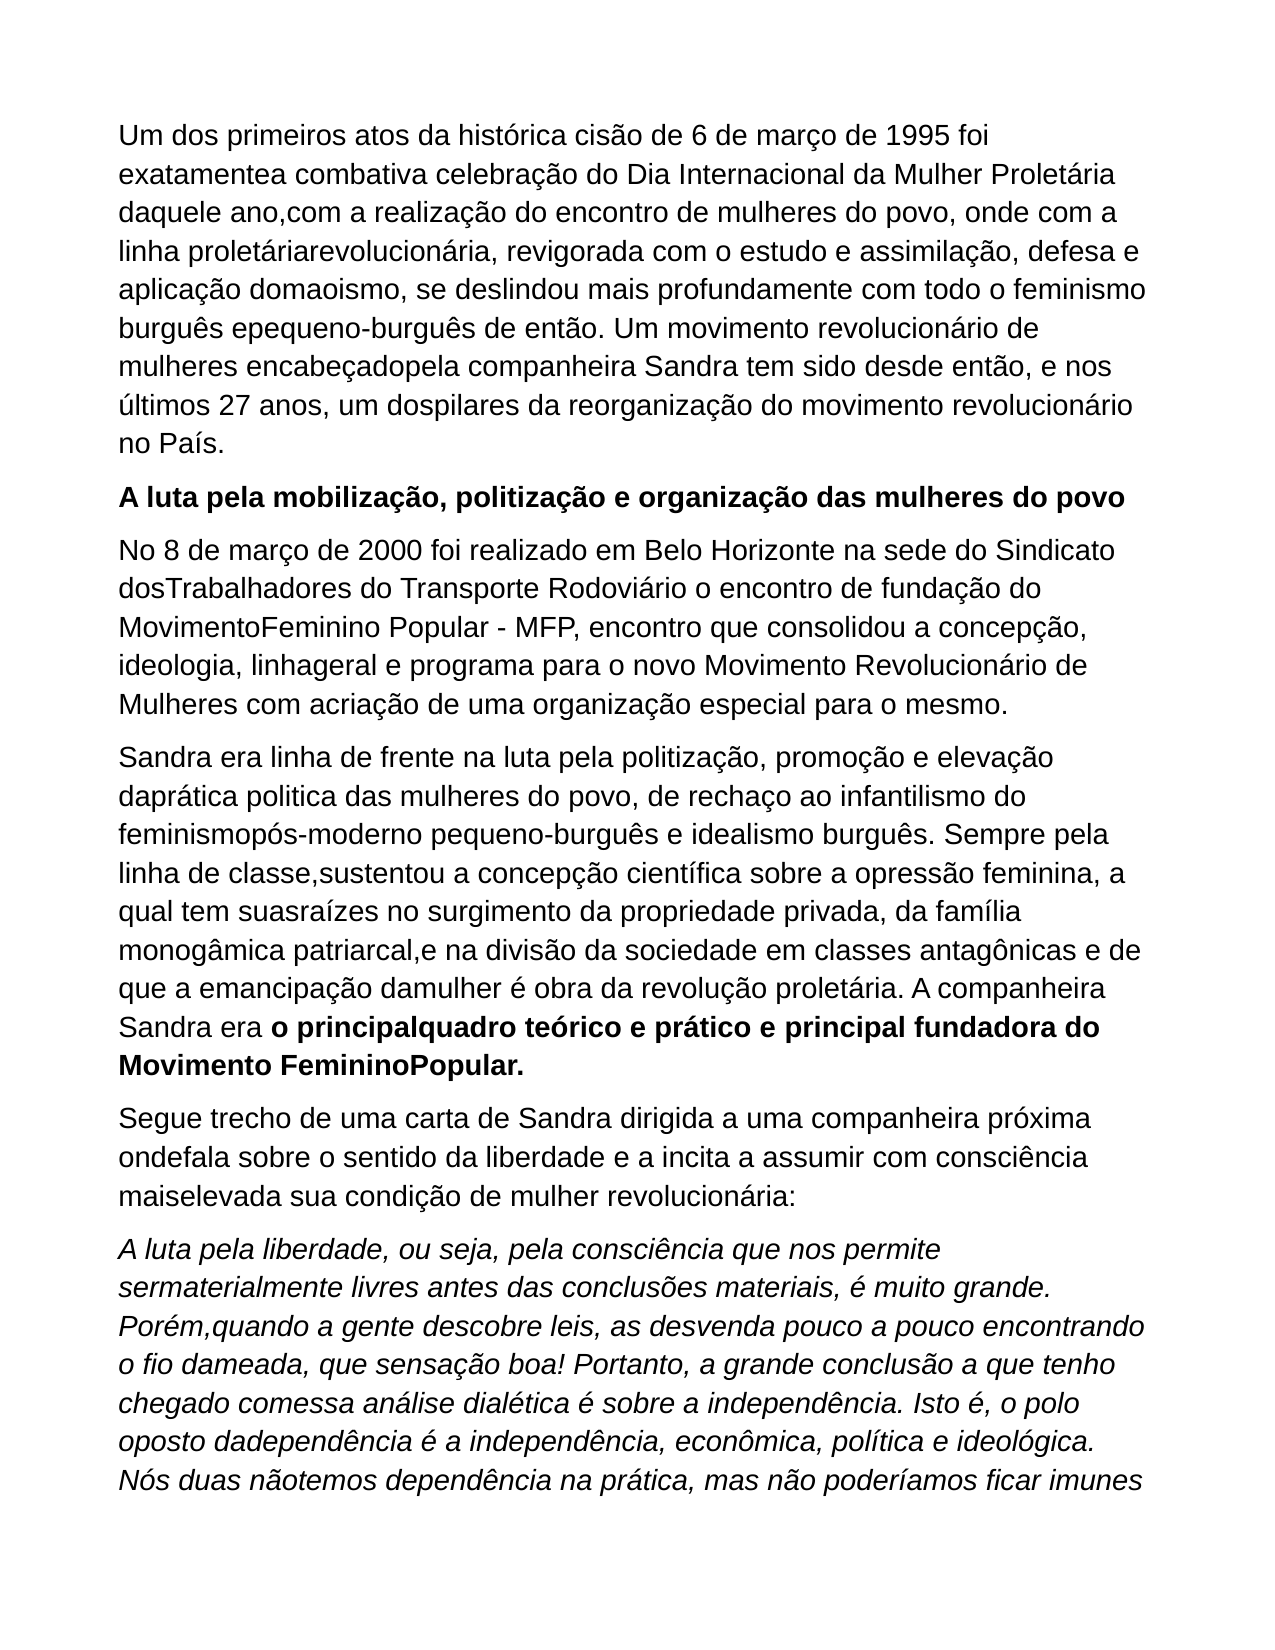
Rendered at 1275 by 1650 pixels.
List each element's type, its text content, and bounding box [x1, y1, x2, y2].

text Um dos primeiros atos da histórica cisão de 6 de março de 1995 foi exatamentea combativa celebração do Dia Internacional da Mulher Proletária daquele ano,com a realização do encontro de mulheres do povo, onde com a linha proletáriarevolucionária, revigorada com o estudo e assimilação, defesa e aplicação domaoismo, se deslindou mais profundamente com todo o feminismo burguês epequeno-burguês de então. Um movimento revolucionário de mulheres encabeçadopela companheira Sandra tem sido desde então, e nos últimos 27 anos, um dospilares da reorganização do movimento revolucionário no País. [118, 118, 1157, 460]
text A luta pela mobilização, politização e organização das mulheres do povo [118, 479, 1157, 513]
text Segue trecho de uma carta de Sandra dirigida a uma companheira próxima ondefala sobre o sentido da liberdade e a incita a assumir com consciência maiselevada sua condição de mulher revolucionária: [118, 1101, 1157, 1212]
text Sandra era linha de frente na luta pela politização, promoção e elevação daprática politica das mulheres do povo, de rechaço ao infantilismo do feminismopós-moderno pequeno-burguês e idealismo burguês. Sempre pela linha de classe,sustentou a concepção científica sobre a opressão feminina, a qual tem suasraízes no surgimento da propriedade privada, da família monogâmica patriarcal,e na divisão da sociedade em classes antagônicas e de que a emancipação damulher é obra da revolução proletária. A companheira Sandra era o principalquadro teórico e prático e principal fundadora do Movimento FemininoPopular. [118, 740, 1157, 1082]
text No 8 de março de 2000 foi realizado em Belo Horizonte na sede do Sindicato dosTrabalhadores do Transporte Rodoviário o encontro de fundação do MovimentoFeminino Popular - MFP, encontro que consolidou a concepção, ideologia, linhageral e programa para o novo Movimento Revolucionário de Mulheres com acriação de uma organização especial para o mesmo. [118, 533, 1157, 720]
text A luta pela liberdade, ou seja, pela consciência que nos permite sermaterialmente livres antes das conclusões materiais, é muito grande. Porém,quando a gente descobre leis, as desvenda pouco a pouco encontrando o fio dameada, que sensação boa! Portanto, a grande conclusão a que tenho chegado comessa análise dialética é sobre a independência. Isto é, o polo oposto dadependência é a independência, econômica, política e ideológica. Nós duas nãotemos dependência na prática, mas não poderíamos ficar imunes [118, 1232, 1157, 1496]
